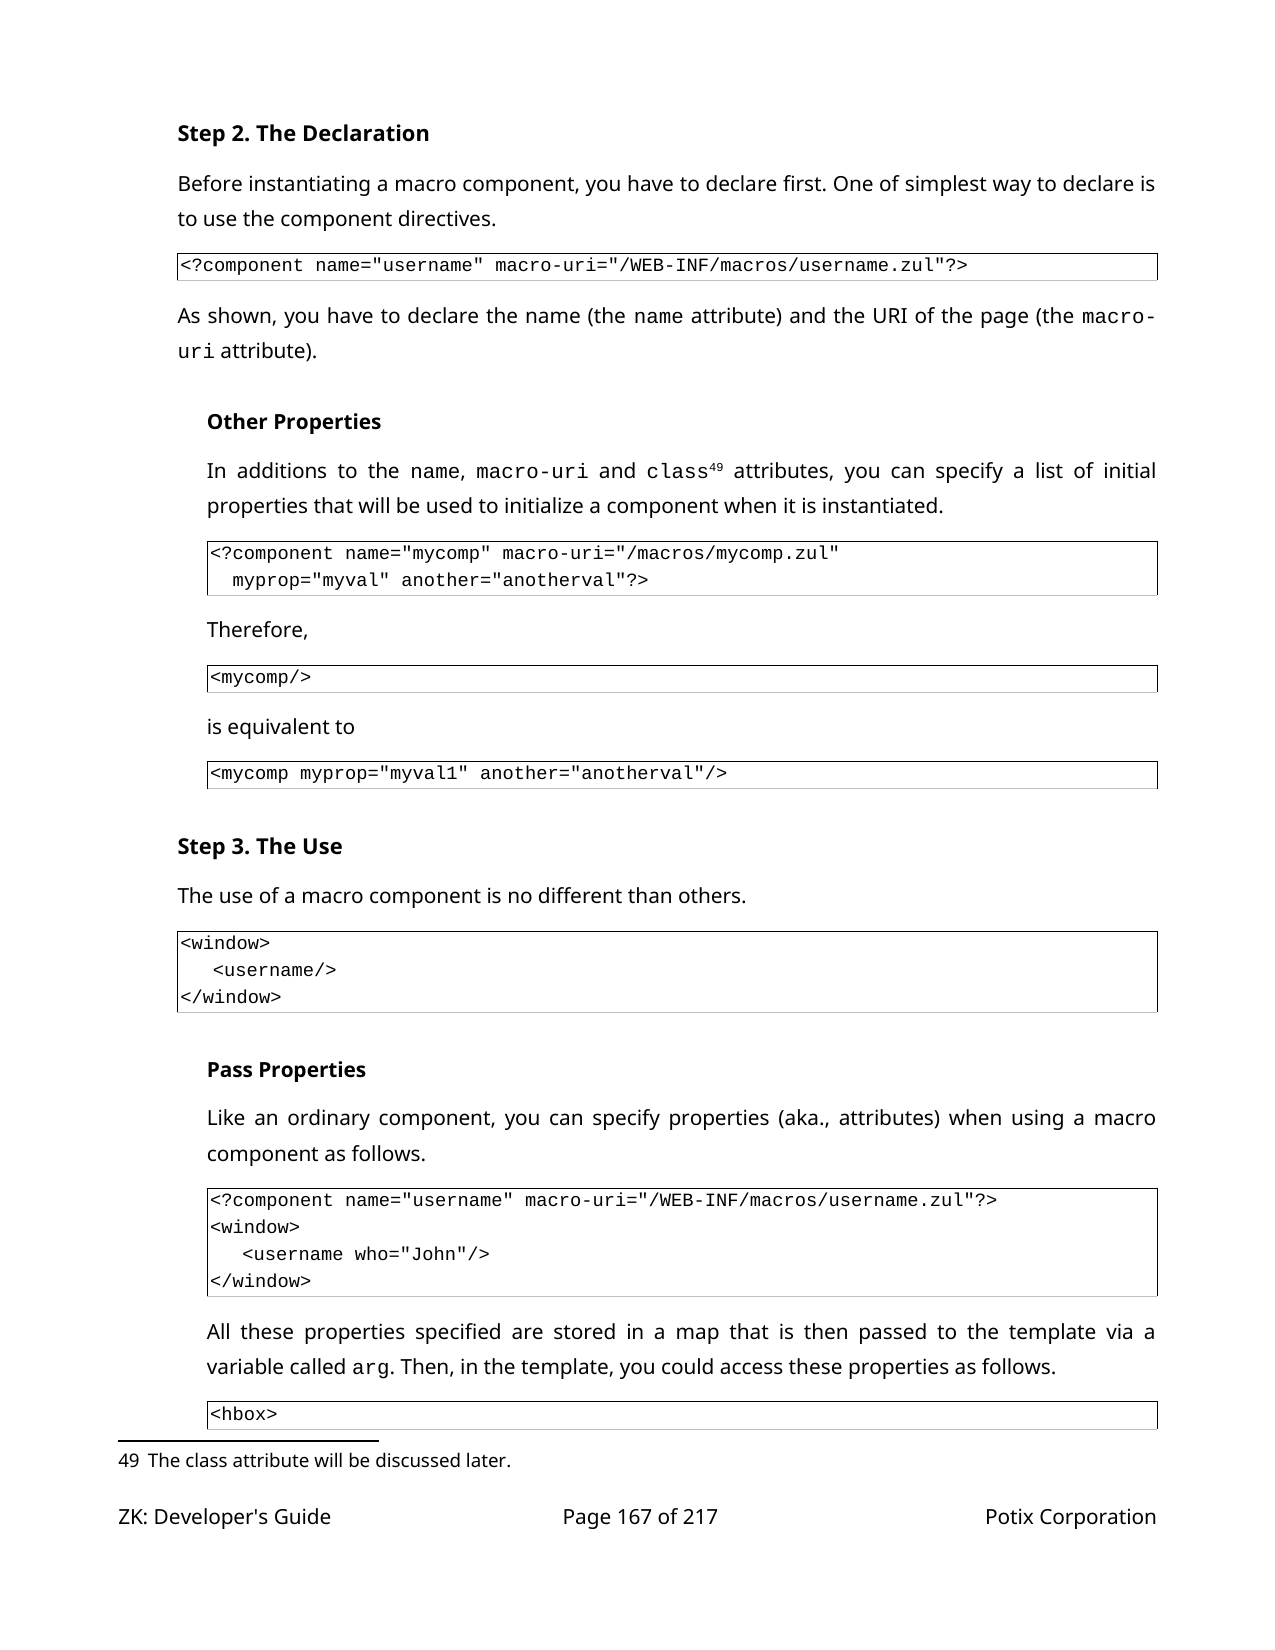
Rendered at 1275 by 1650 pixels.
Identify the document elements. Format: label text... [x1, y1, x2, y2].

text Therefore, [207, 616, 1157, 644]
text <hbox> [208, 1402, 1157, 1429]
text <username who="John"/> [208, 1242, 1157, 1266]
text </window> [208, 1269, 1157, 1296]
text <?component name="username" macro-uri="/WEB-INF/macros/username.zul"?> [178, 254, 1157, 280]
text <?component name="mycomp" macro-uri="/macros/mycomp.zul" [208, 542, 1157, 565]
text All these properties specified are stored in a map that is then passed to the template via a variable called arg. Then, in the template, you could access these properties as follows. [207, 1317, 1157, 1381]
text In additions to the name, macro-uri and class attributes, you can specify a list of initial properties that will be used to initialize a component when it is instantiated. [207, 456, 1157, 520]
text <username/> [178, 958, 1157, 982]
subtitle Step 3. The Use [177, 831, 1157, 861]
subtitle Step 2. The Declaration [177, 118, 1157, 148]
text <window> [178, 932, 1157, 955]
text <?component name="username" macro-uri="/WEB-INF/macros/username.zul"?> [208, 1189, 1157, 1212]
subtitle Pass Properties [207, 1055, 1157, 1083]
text Before instantiating a macro component, you have to declare first. One of simplest way to declare is to use the component directives. [177, 169, 1157, 232]
text The class attribute will be discussed later. [118, 1447, 1157, 1473]
text As shown, you have to declare the name (the name attribute) and the URI of the page (the macro-uri attribute). [177, 301, 1157, 365]
text The use of a macro component is no different than others. [177, 882, 1157, 910]
subtitle Other Properties [207, 407, 1157, 436]
text <mycomp myprop="myval1" another="anotherval"/> [208, 762, 1157, 788]
text myprop="myval" another="anotherval"?> [208, 568, 1157, 595]
text <window> [208, 1215, 1157, 1239]
text Like an ordinary component, you can specify properties (aka., attributes) when using a macro component as follows. [207, 1103, 1157, 1167]
text is equivalent to [207, 712, 1157, 741]
text <mycomp/> [208, 666, 1157, 692]
text </window> [178, 985, 1157, 1012]
